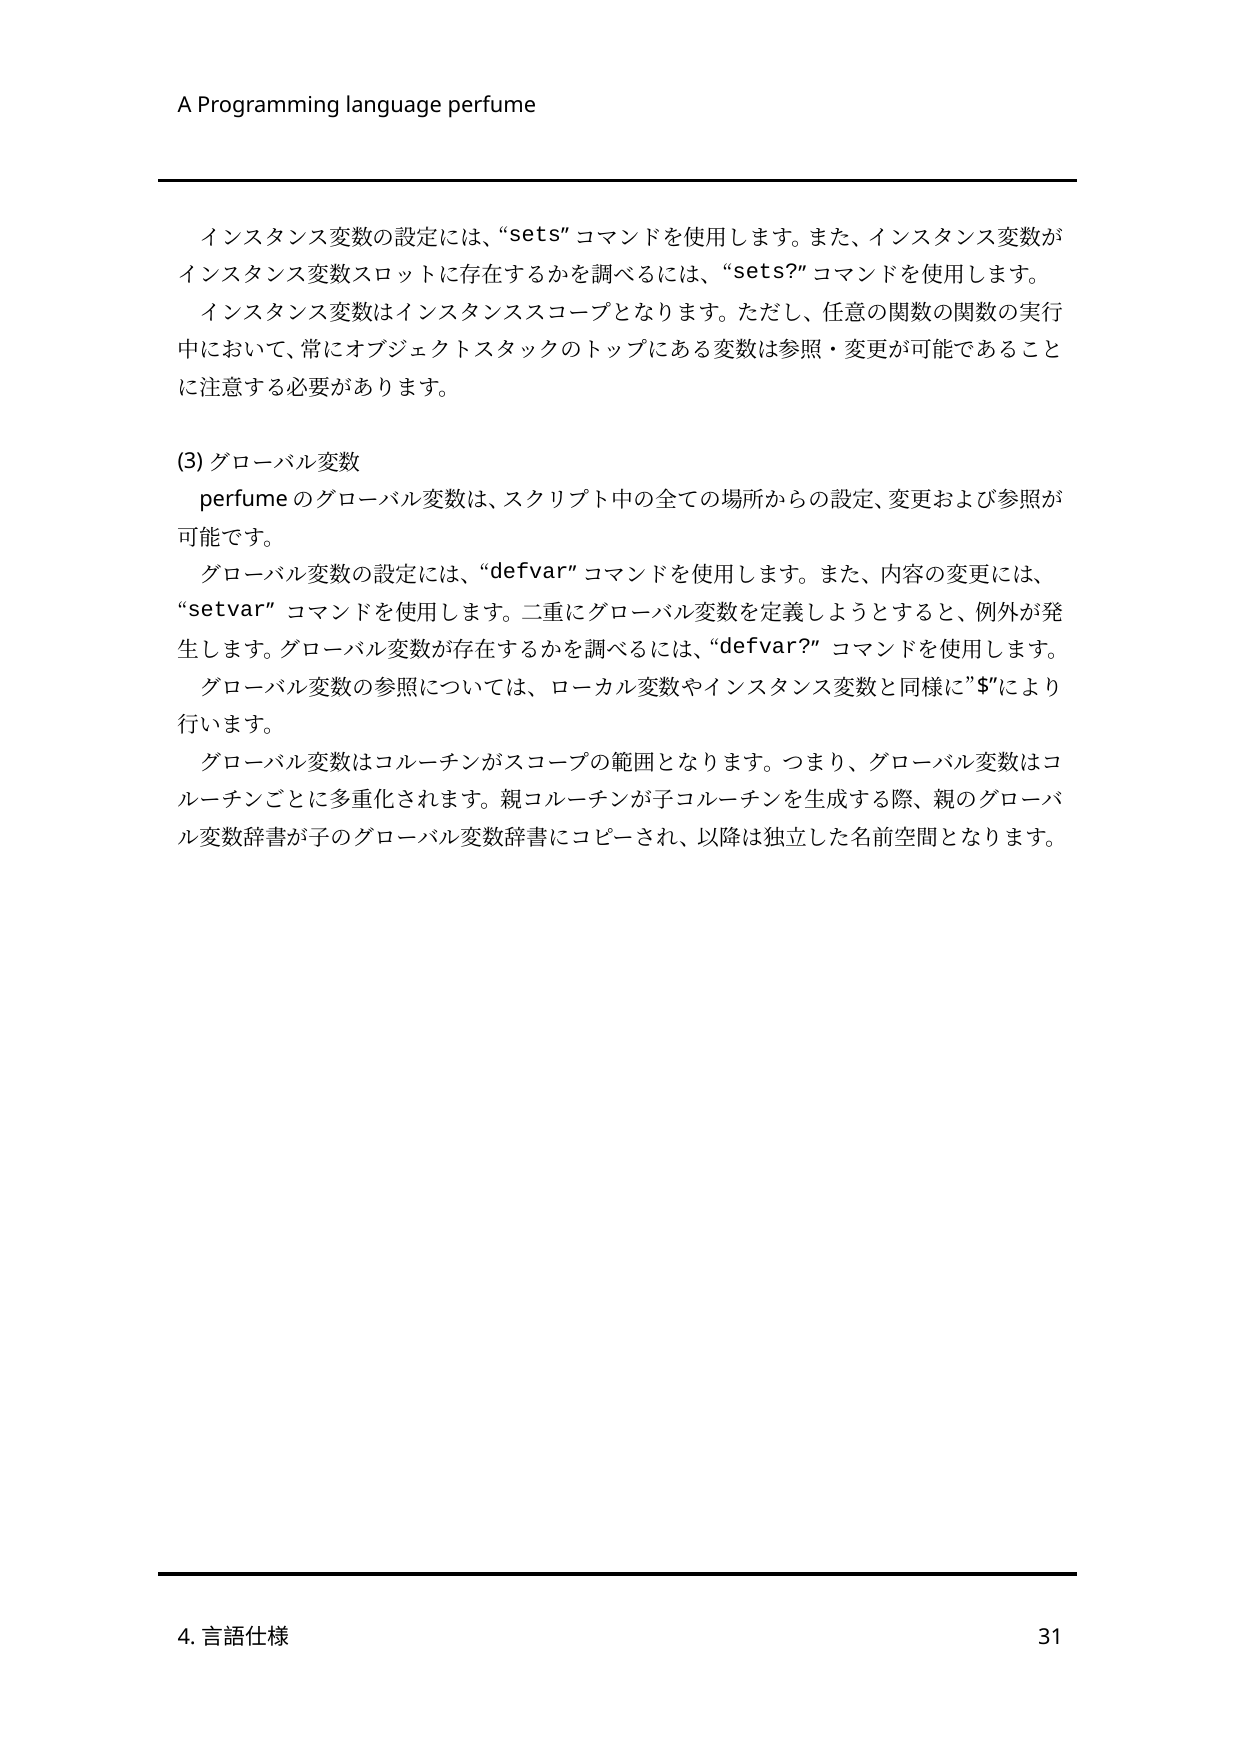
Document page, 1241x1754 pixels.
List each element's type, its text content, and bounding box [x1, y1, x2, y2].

text グローバル変数の設定には、“defvar” コマンドを使用します。また、内容の変更には、“setvar” コマンドを使用します。二重にグローバル変数を定義しようとすると、例外が発生します。グローバル変数が存在するかを調べるには、“defvar?” コマンドを使用します。 [177, 554, 1063, 667]
text インスタンス変数はインスタンススコープとなります。ただし、任意の関数の関数の実行中において、常にオブジェクトスタックのトップにある変数は参照・変更が可能であることに注意する必要があります。 [177, 292, 1063, 404]
text グローバル変数の参照については、ローカル変数やインスタンス変数と同様に”$”により行います。 [177, 667, 1063, 742]
text perfumeのグローバル変数は、スクリプト中の全ての場所からの設定、変更および参照が可能です。 [177, 479, 1063, 554]
text (3) グローバル変数 [177, 442, 1063, 479]
text インスタンス変数の設定には、“sets” コマンドを使用します。また、インスタンス変数がインスタンス変数スロットに存在するかを調べるには、“sets?” コマンドを使用します。 [177, 217, 1063, 292]
text グローバル変数はコルーチンがスコープの範囲となります。つまり、グローバル変数はコルーチンごとに多重化されます。親コルーチンが子コルーチンを生成する際、親のグローバル変数辞書が子のグローバル変数辞書にコピーされ、以降は独立した名前空間となります。 [177, 742, 1063, 854]
